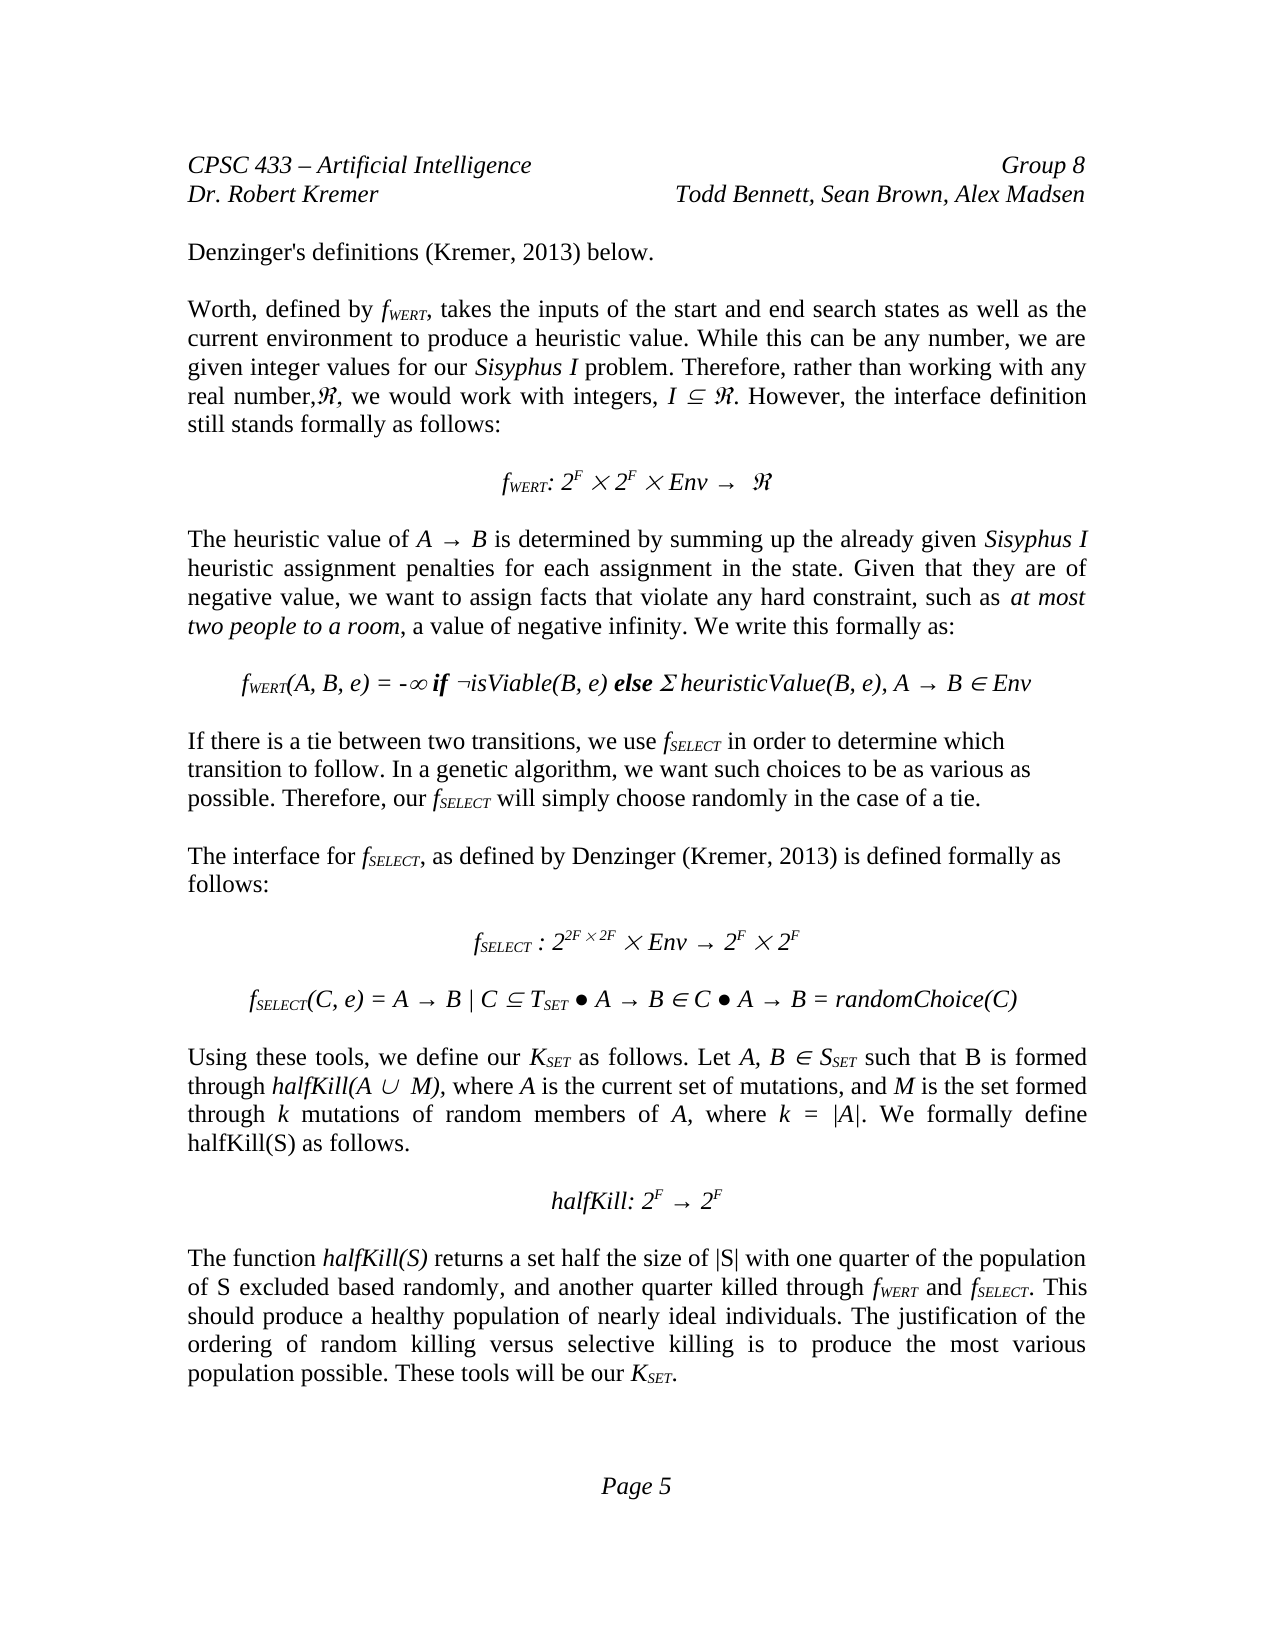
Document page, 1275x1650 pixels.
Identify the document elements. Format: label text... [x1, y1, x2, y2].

text If there is a tie between two transitions, we use fSELECT in order to determine which transition to follow. In a genetic algorithm, we want such choices to be as various as possible. Therefore, our fSELECT will simply choose randomly in the case of a tie. [187, 726, 1087, 812]
text Using these tools, we define our KSET as follows. Let A, B ∈ SSET such that B is formed through halfKill(A ∪ M), where A is the current set of mutations, and M is the set formed through k mutations of random members of A, where k = |A|. We formally define halfKill(S) as follows. [187, 1042, 1087, 1157]
text halfKill: 2F → 2F [187, 1186, 1087, 1214]
text The heuristic value of A → B is determined by summing up the already given Sisyphus I heuristic assignment penalties for each assignment in the state. Given that they are of negative value, we want to assign facts that violate any hard constraint, such as at most two people to a room, a value of negative infinity. We write this formally as: [187, 524, 1087, 639]
text The interface for fSELECT, as defined by Denzinger (Kremer, 2013) is defined formally as follows: [187, 841, 1087, 898]
text fSELECT(C, e) = A → B | C ⊆ TSET ● A → B ∈ C ● A → B = randomChoice(C) [187, 984, 1087, 1013]
text fWERT: 2F × 2F × Env → ℜ [187, 467, 1087, 496]
text fWERT(A, B, e) = - if ¬isViable(B, e) else Σ heuristicValue(B, e), A → B ∈ Env [187, 668, 1087, 697]
text The function halfKill(S) returns a set half the size of |S| with one quarter of the population of S excluded based randomly, and another quarter killed through fWERT and fSELECT. This should produce a healthy population of nearly ideal individuals. The justification of the ordering of random killing versus selective killing is to produce the most various population possible. These tools will be our KSET. [187, 1243, 1087, 1387]
text fSELECT : 22F × 2F × Env → 2F × 2F [187, 927, 1087, 956]
text Denzinger's definitions (Kremer, 2013) below. [187, 237, 1087, 266]
text Worth, defined by fWERT, takes the inputs of the start and end search states as well as the current environment to produce a heuristic value. While this can be any number, we are given integer values for our Sisyphus I problem. Therefore, rather than working with any real number,ℜ, we would work with integers, I ⊆ ℜ. However, the interface definition still stands formally as follows: [187, 294, 1087, 438]
